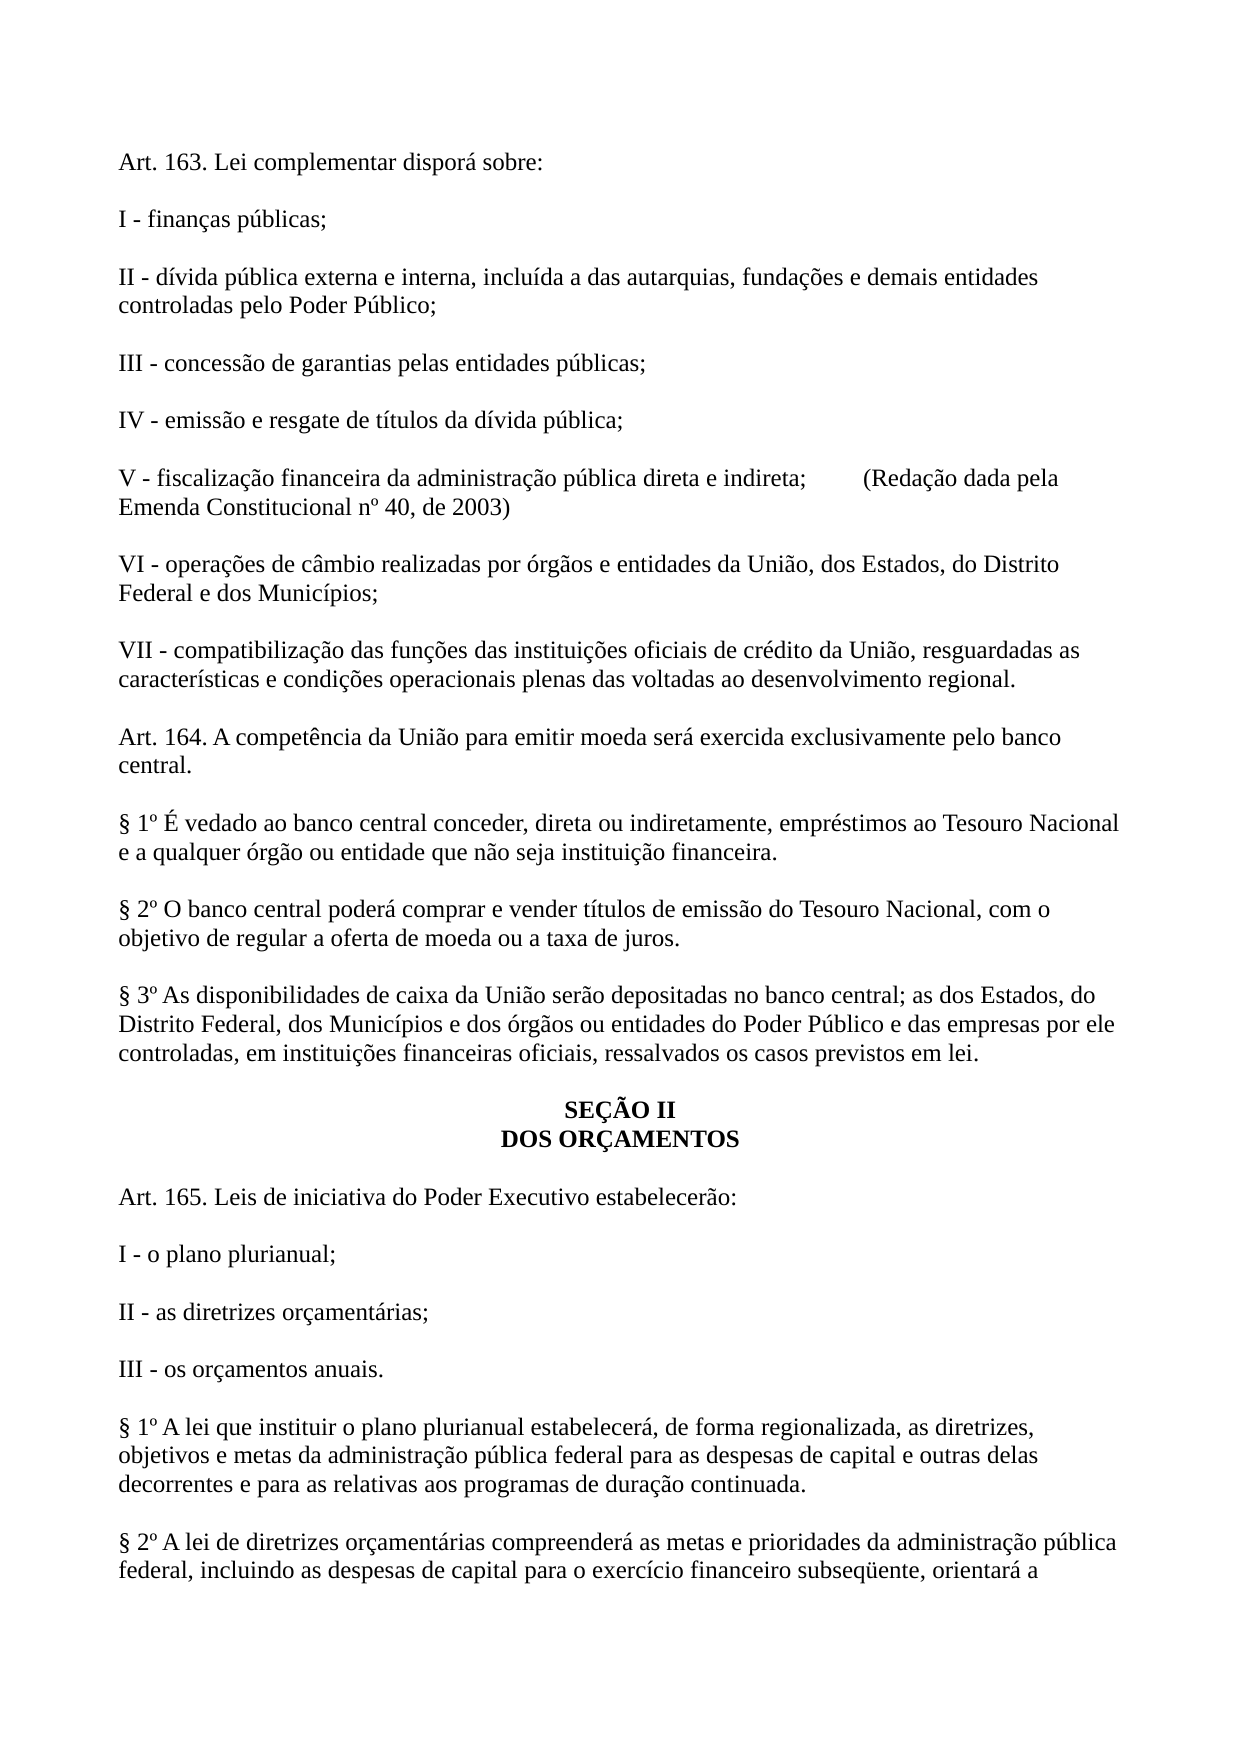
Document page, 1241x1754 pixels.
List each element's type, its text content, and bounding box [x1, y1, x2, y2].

text § 1º A lei que instituir o plano plurianual estabelecerá, de forma regionalizada, as diretrizes, objetivos e metas da administração pública federal para as despesas de capital e outras delas decorrentes e para as relativas aos programas de duração continuada. [118, 1412, 1122, 1498]
text III - os orçamentos anuais. [118, 1354, 1122, 1383]
text I - finanças públicas; [118, 204, 1122, 233]
text V - fiscalização financeira da administração pública direta e indireta; (Redação dada pela Emenda Constitucional nº 40, de 2003) [118, 463, 1122, 521]
text DOS ORÇAMENTOS [118, 1124, 1122, 1153]
text § 3º As disponibilidades de caixa da União serão depositadas no banco central; as dos Estados, do Distrito Federal, dos Municípios e dos órgãos ou entidades do Poder Público e das empresas por ele controladas, em instituições financeiras oficiais, ressalvados os casos previstos em lei. [118, 981, 1122, 1067]
text II - dívida pública externa e interna, incluída a das autarquias, fundações e demais entidades controladas pelo Poder Público; [118, 262, 1122, 319]
text III - concessão de garantias pelas entidades públicas; [118, 348, 1122, 377]
text I - o plano plurianual; [118, 1239, 1122, 1268]
text § 1º É vedado ao banco central conceder, direta ou indiretamente, empréstimos ao Tesouro Nacional e a qualquer órgão ou entidade que não seja instituição financeira. [118, 808, 1122, 866]
text Art. 164. A competência da União para emitir moeda será exercida exclusivamente pelo banco central. [118, 722, 1122, 779]
text § 2º O banco central poderá comprar e vender títulos de emissão do Tesouro Nacional, com o objetivo de regular a oferta de moeda ou a taxa de juros. [118, 894, 1122, 952]
text IV - emissão e resgate de títulos da dívida pública; [118, 406, 1122, 434]
text II - as diretrizes orçamentárias; [118, 1297, 1122, 1326]
text Art. 163. Lei complementar disporá sobre: [118, 147, 1122, 176]
text Art. 165. Leis de iniciativa do Poder Executivo estabelecerão: [118, 1182, 1122, 1211]
text § 2º A lei de diretrizes orçamentárias compreenderá as metas e prioridades da administração pública federal, incluindo as despesas de capital para o exercício financeiro subseqüente, orientará a [118, 1527, 1122, 1584]
text SEÇÃO II [118, 1096, 1122, 1124]
text VI - operações de câmbio realizadas por órgãos e entidades da União, dos Estados, do Distrito Federal e dos Municípios; [118, 549, 1122, 607]
text VII - compatibilização das funções das instituições oficiais de crédito da União, resguardadas as características e condições operacionais plenas das voltadas ao desenvolvimento regional. [118, 636, 1122, 693]
